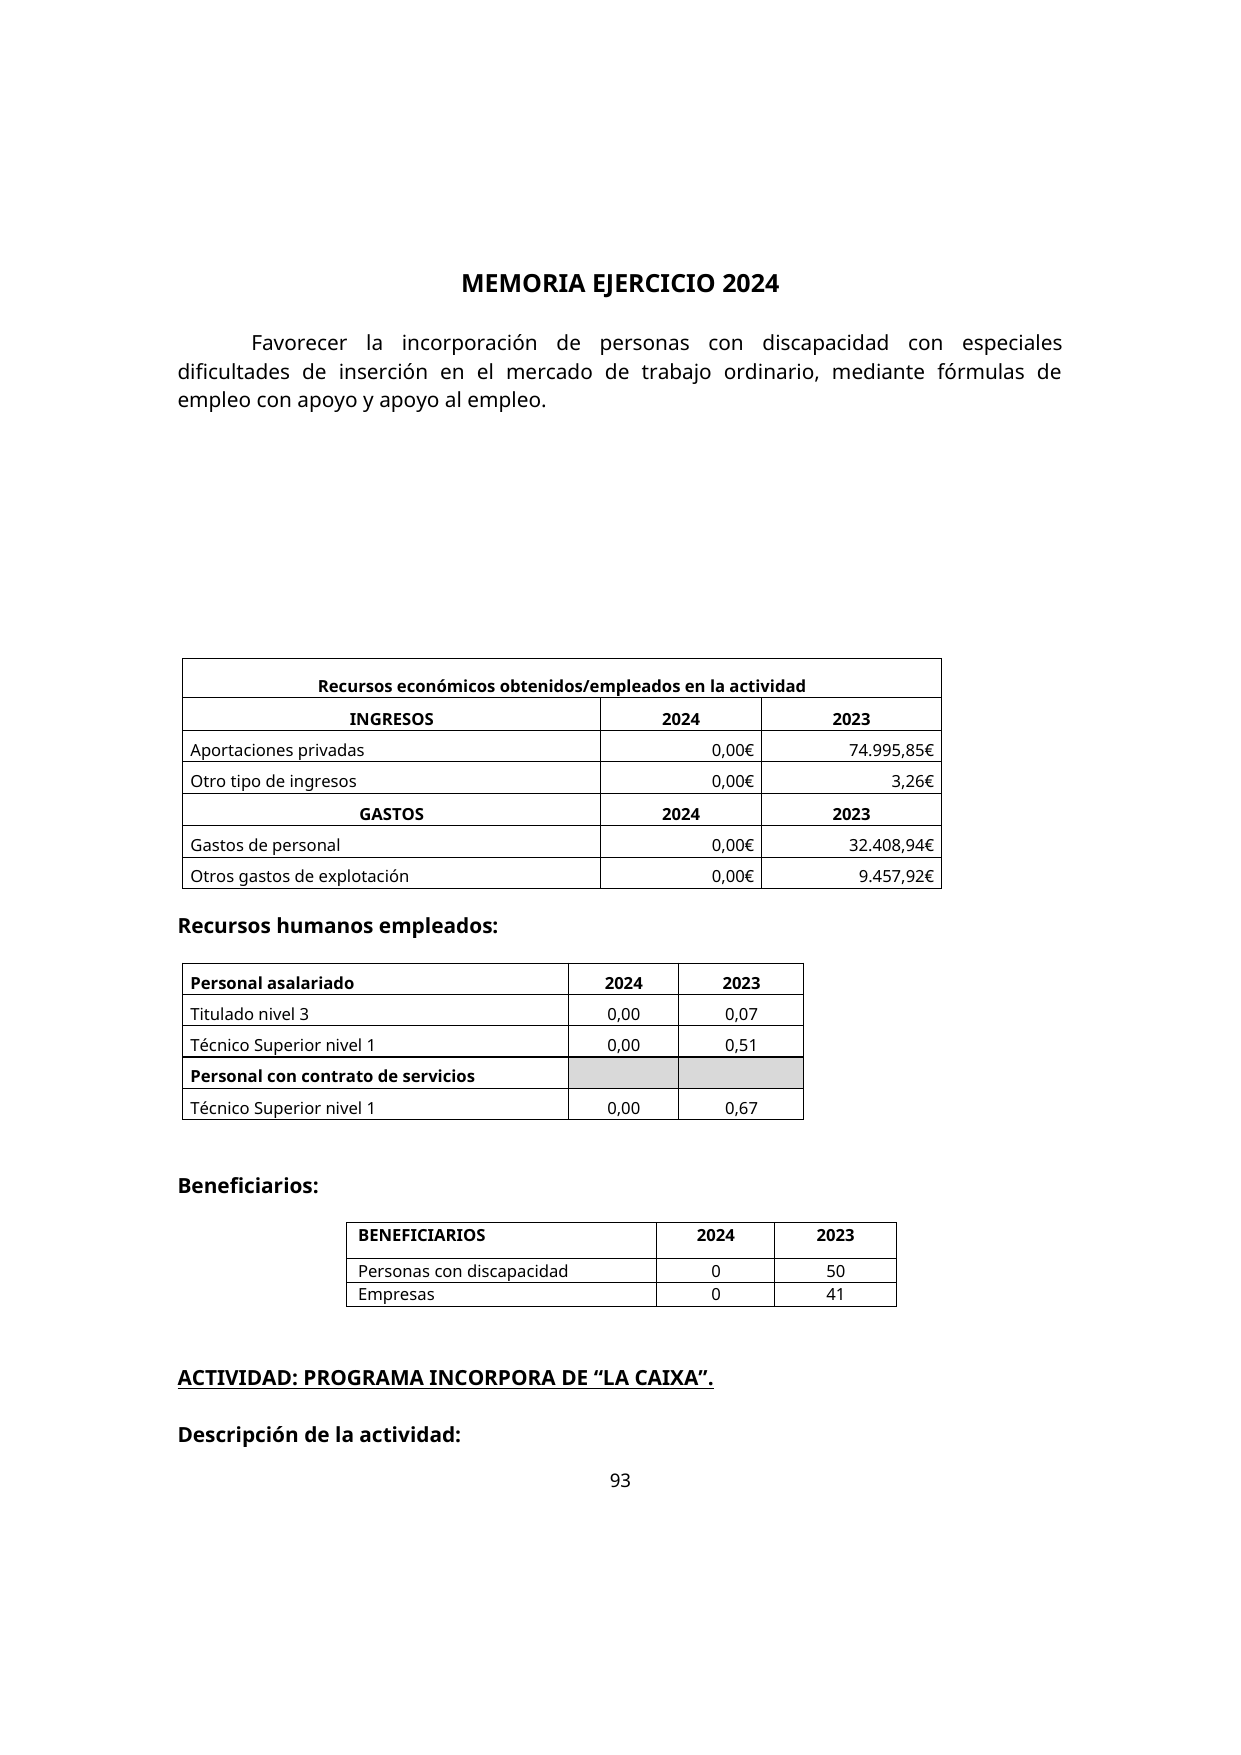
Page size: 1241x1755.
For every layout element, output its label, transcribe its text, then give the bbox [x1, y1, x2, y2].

table_cell Otros gastos de explotación [183, 858, 600, 888]
table_cell 74.995,85€ [762, 731, 941, 761]
table_cell 50 [775, 1259, 896, 1282]
table_header BENEFICIARIOS [347, 1223, 656, 1258]
table_cell GASTOS [183, 794, 600, 825]
table_cell INGRESOS [183, 698, 600, 730]
table_cell 41 [775, 1283, 896, 1306]
table_cell Técnico Superior nivel 1 [183, 1026, 568, 1056]
table_cell 0 [657, 1259, 774, 1282]
table_header Personal asalariado [183, 964, 568, 994]
table_cell Otro tipo de ingresos [183, 762, 600, 792]
text Beneficiarios: [177, 1171, 1063, 1199]
table_cell Aportaciones privadas [183, 731, 600, 761]
table_cell 0,00€ [601, 826, 761, 857]
table_cell Personas con discapacidad [347, 1259, 656, 1282]
table_cell 0,00 [569, 1089, 678, 1119]
table_cell 0,00 [569, 1026, 678, 1056]
table_header 2023 [679, 964, 803, 994]
table_cell Personal con contrato de servicios [183, 1058, 568, 1088]
table_cell Técnico Superior nivel 1 [183, 1089, 568, 1119]
table_cell Titulado nivel 3 [183, 995, 568, 1025]
table_header Recursos económicos obtenidos/empleados en la actividad [183, 659, 941, 697]
table_cell 0,00€ [601, 858, 761, 888]
table_cell 0,00€ [601, 731, 761, 761]
text Recursos humanos empleados: [177, 912, 1063, 940]
table_cell 0,07 [679, 995, 803, 1025]
table_cell 2023 [762, 794, 941, 825]
text Favorecer la incorporación de personas con discapacidad con especiales dificultades de inserción en el mercado de trabajo ordinario, mediante fórmulas de empleo con apoyo y apoyo al empleo. [177, 328, 1063, 414]
table_cell 32.408,94€ [762, 826, 941, 857]
table_cell 9.457,92€ [762, 858, 941, 888]
table_cell 3,26€ [762, 762, 941, 792]
table_cell 0 [657, 1283, 774, 1306]
table_cell [679, 1058, 803, 1088]
text ACTIVIDAD: PROGRAMA INCORPORA DE “LA CAIXA”. [177, 1363, 1063, 1392]
text Descripción de la actividad: [177, 1420, 1063, 1449]
table_header 2024 [657, 1223, 774, 1258]
table_cell Empresas [347, 1283, 656, 1306]
table_cell [569, 1058, 678, 1088]
table_cell 0,67 [679, 1089, 803, 1119]
table_cell 2023 [762, 698, 941, 730]
table_cell 2024 [601, 698, 761, 730]
table_header 2023 [775, 1223, 896, 1258]
table_header 2024 [569, 964, 678, 994]
table_cell 0,00 [569, 995, 678, 1025]
table_cell 0,00€ [601, 762, 761, 792]
table_cell 0,51 [679, 1026, 803, 1056]
table_cell 2024 [601, 794, 761, 825]
table_cell Gastos de personal [183, 826, 600, 857]
